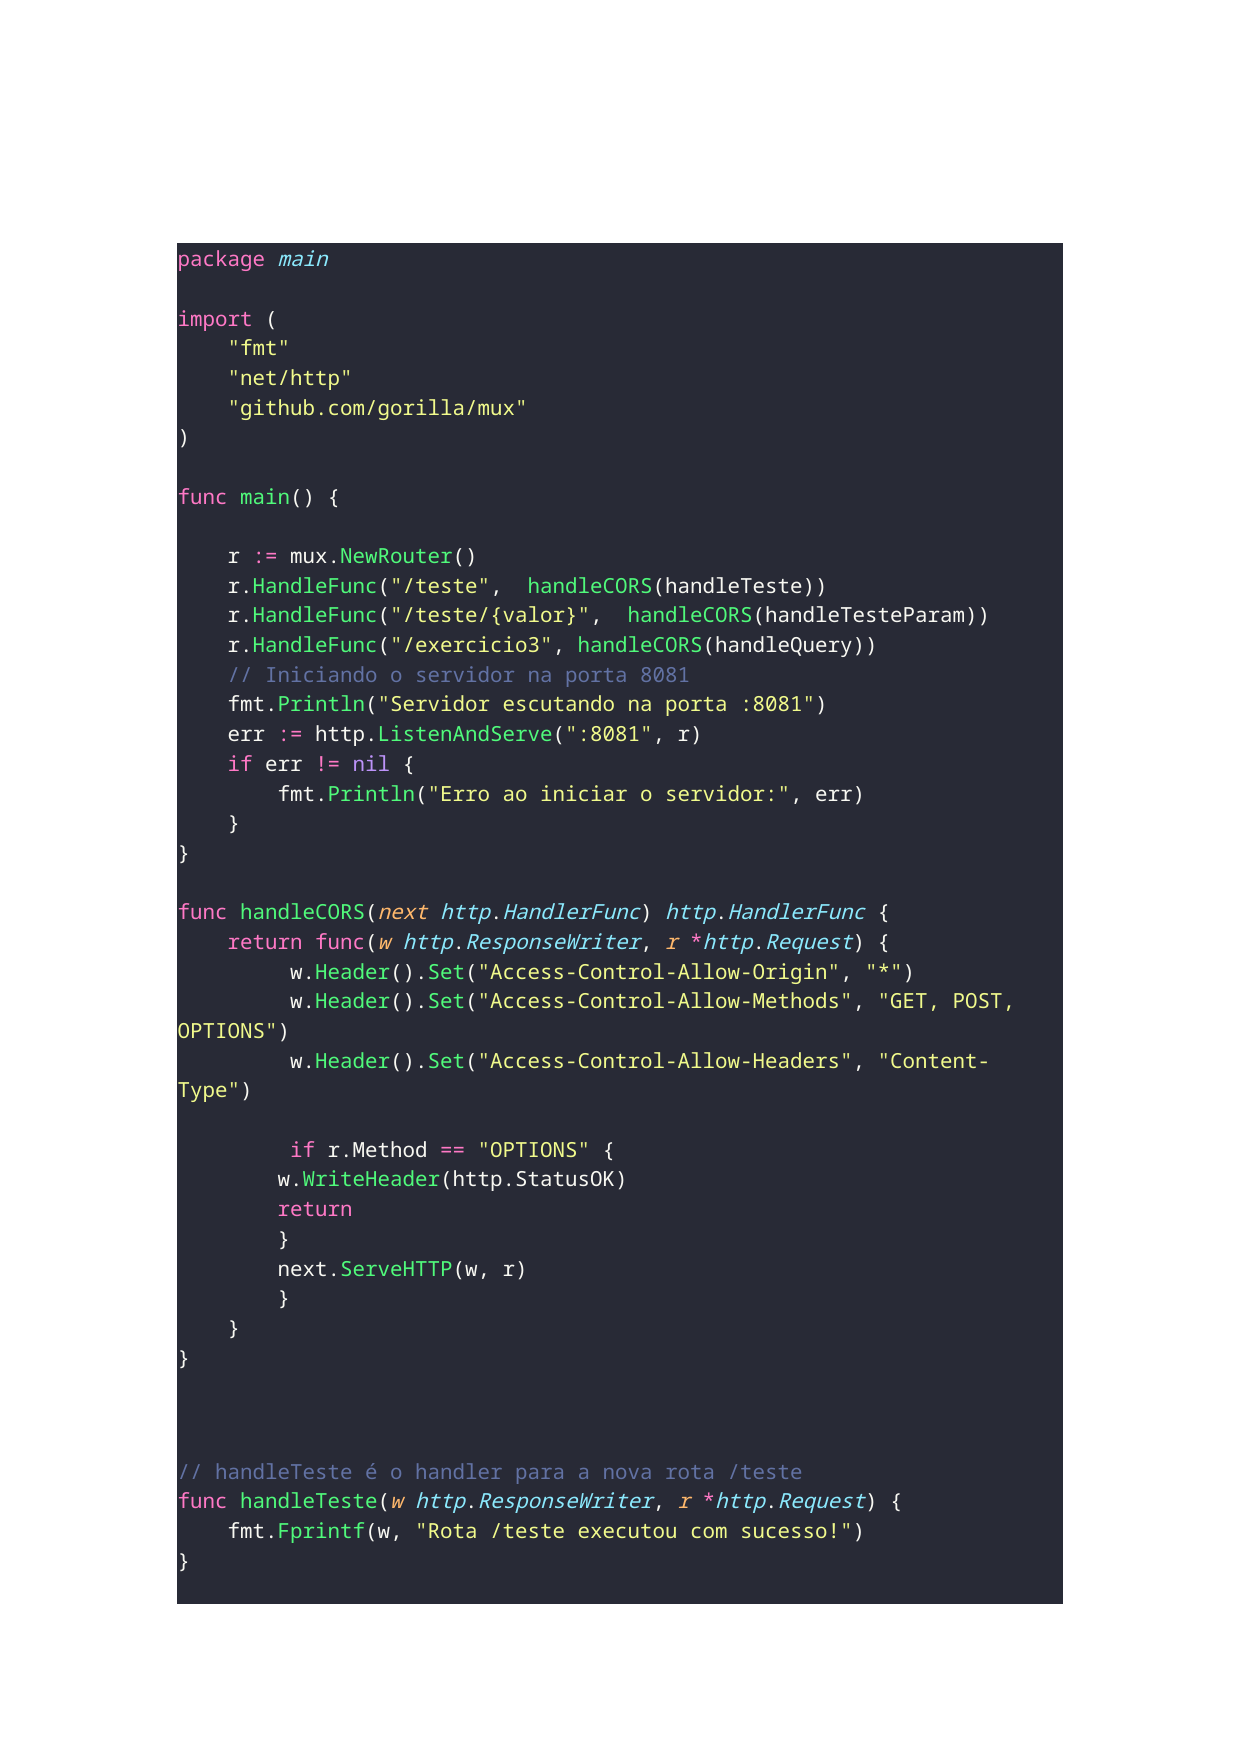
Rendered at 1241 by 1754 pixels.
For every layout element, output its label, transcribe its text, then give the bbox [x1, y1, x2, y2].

text } [177, 1282, 1063, 1312]
text "github.com/gorilla/mux" [177, 391, 1063, 421]
text return func(w http.ResponseWriter, r *http.Request) { [177, 926, 1063, 956]
text } [177, 1223, 1063, 1252]
text } [177, 1544, 1063, 1574]
text } [177, 1341, 1063, 1371]
text err := http.ListenAndServe(":8081", r) [177, 718, 1063, 748]
text package main [177, 243, 1063, 273]
text w.WriteHeader(http.StatusOK) [177, 1163, 1063, 1193]
text return [177, 1193, 1063, 1223]
text if r.Method == "OPTIONS" { [177, 1134, 1063, 1163]
text w.Header().Set("Access-Control-Allow-Headers", "Content-Type") [177, 1044, 1063, 1104]
text w.Header().Set("Access-Control-Allow-Methods", "GET, POST, OPTIONS") [177, 985, 1063, 1044]
text ) [177, 421, 1063, 451]
text fmt.Println("Servidor escutando na porta :8081") [177, 688, 1063, 718]
text if err != nil { [177, 748, 1063, 777]
text r.HandleFunc("/exercicio3", handleCORS(handleQuery)) [177, 629, 1063, 659]
text // Iniciando o servidor na porta 8081 [177, 659, 1063, 688]
text } [177, 1312, 1063, 1341]
text } [177, 807, 1063, 837]
text r.HandleFunc("/teste", handleCORS(handleTeste)) [177, 569, 1063, 599]
text func handleTeste(w http.ResponseWriter, r *http.Request) { [177, 1485, 1063, 1515]
text r := mux.NewRouter() [177, 540, 1063, 569]
text "net/http" [177, 362, 1063, 391]
text func handleCORS(next http.HandlerFunc) http.HandlerFunc { [177, 896, 1063, 926]
text func main() { [177, 481, 1063, 510]
text import ( [177, 302, 1063, 332]
text fmt.Println("Erro ao iniciar o servidor:", err) [177, 777, 1063, 807]
text r.HandleFunc("/teste/{valor}", handleCORS(handleTesteParam)) [177, 599, 1063, 629]
text w.Header().Set("Access-Control-Allow-Origin", "*") [177, 956, 1063, 985]
text fmt.Fprintf(w, "Rota /teste executou com sucesso!") [177, 1515, 1063, 1544]
text next.ServeHTTP(w, r) [177, 1252, 1063, 1282]
text "fmt" [177, 332, 1063, 362]
text // handleTeste é o handler para a nova rota /teste [177, 1456, 1063, 1485]
text } [177, 837, 1063, 866]
